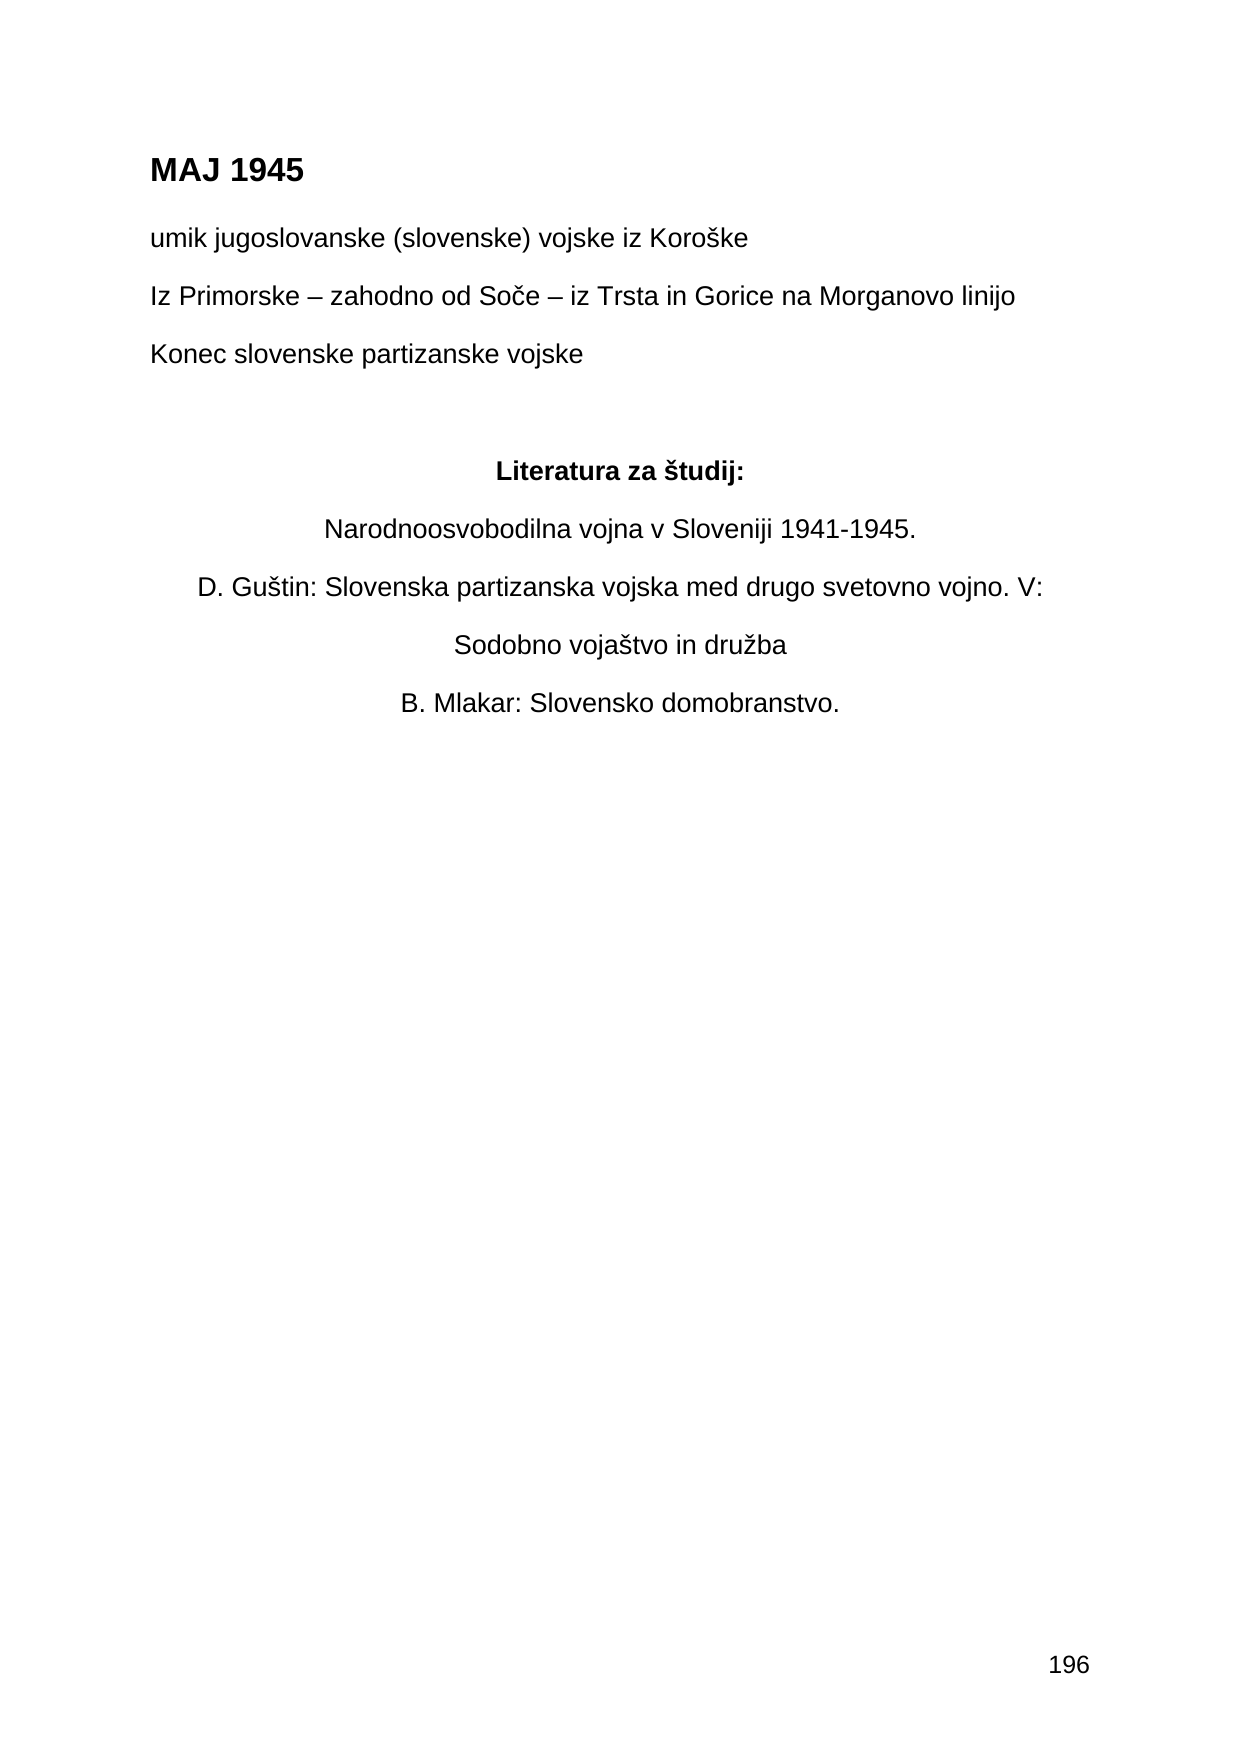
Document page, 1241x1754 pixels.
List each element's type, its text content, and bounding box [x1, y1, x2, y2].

text D. Guštin: Slovenska partizanska vojska med drugo svetovno vojno. V: Sodobno vojaštvo in družba [150, 571, 1090, 668]
text B. Mlakar: Slovensko domobranstvo. [150, 687, 1090, 726]
text Konec slovenske partizanske vojske [150, 338, 1090, 377]
text umik jugoslovanske (slovenske) vojske iz Koroške [150, 222, 1090, 261]
text Narodnoosvobodilna vojna v Sloveniji 1941-1945. [150, 513, 1090, 552]
text Literatura za študij: [150, 455, 1090, 493]
text Iz Primorske – zahodno od Soče – iz Trsta in Gorice na Morganovo linijo [150, 280, 1090, 319]
text maj 1945 [150, 150, 1090, 198]
